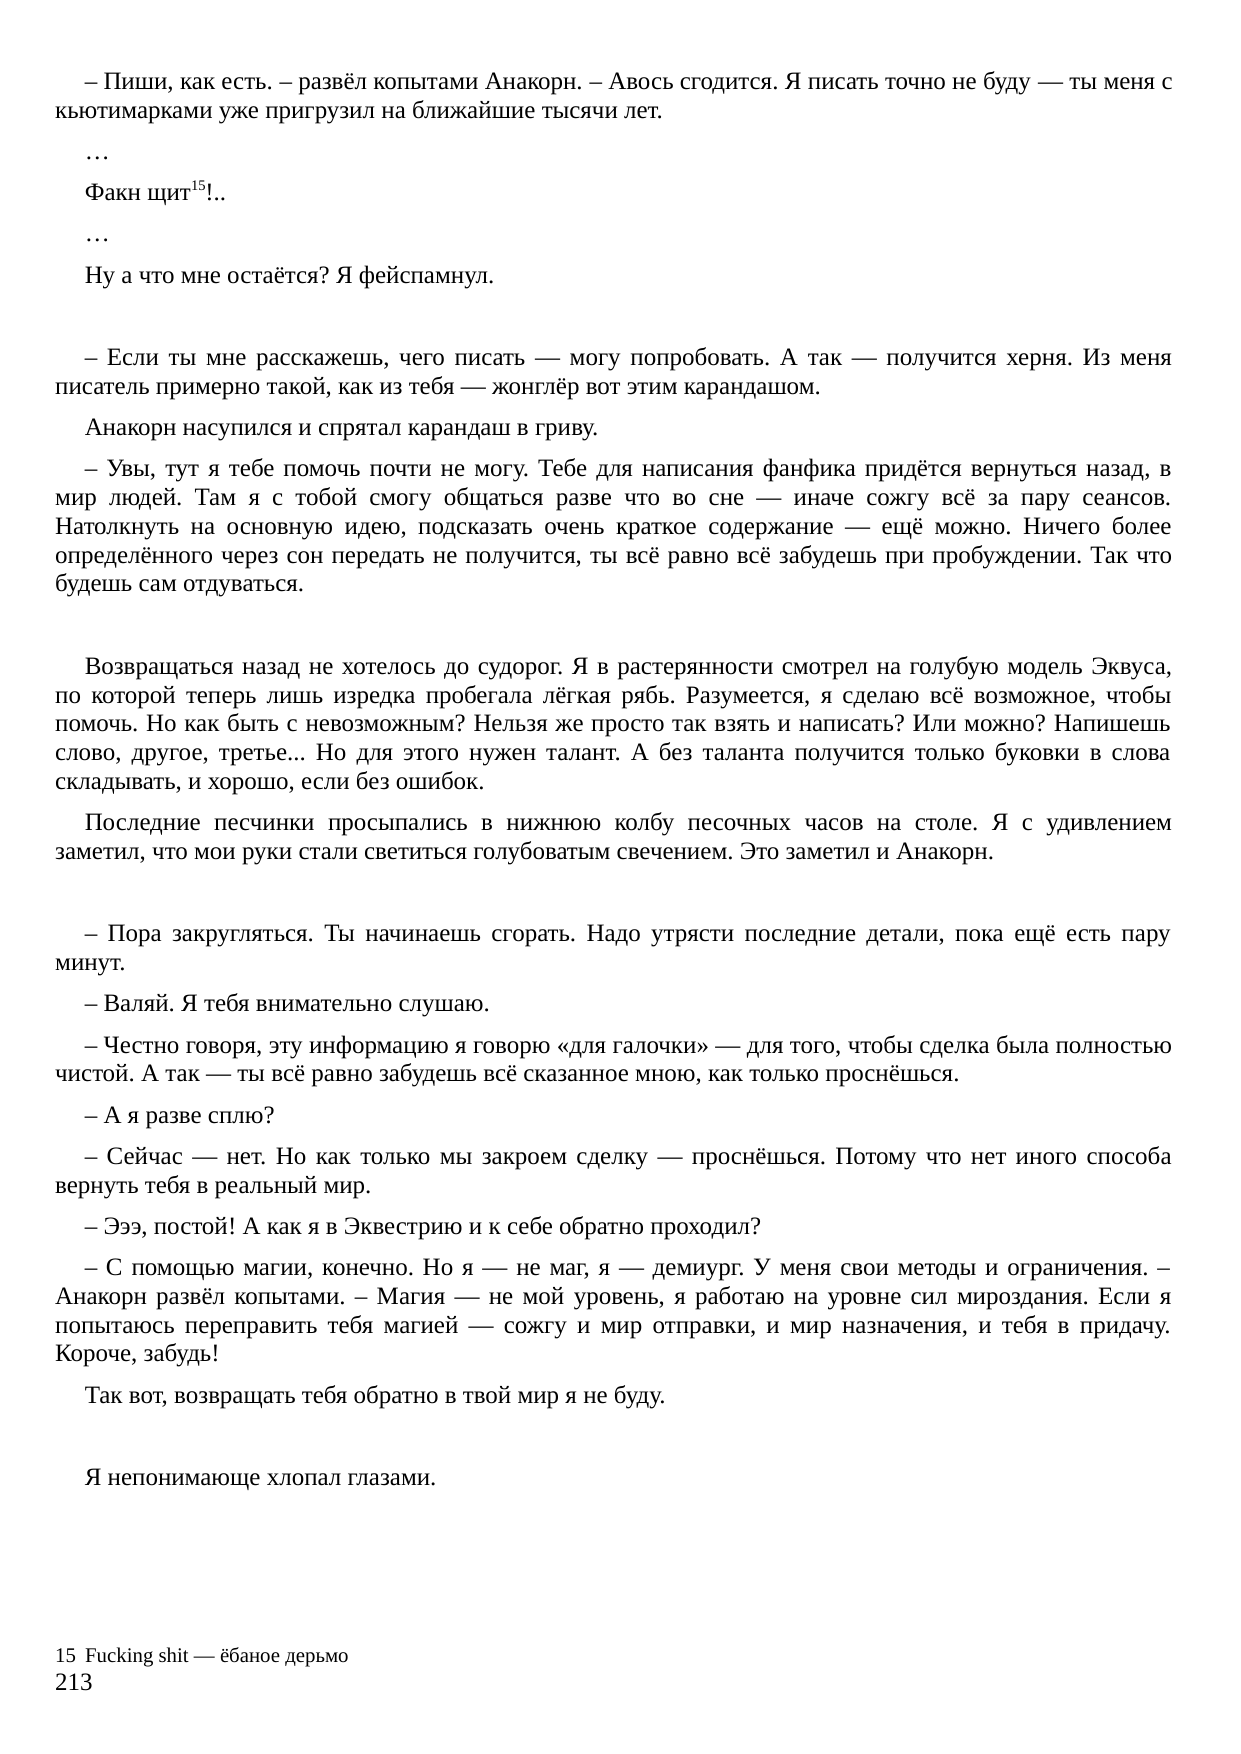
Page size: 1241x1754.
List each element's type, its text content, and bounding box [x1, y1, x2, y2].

text – Увы, тут я тебе помочь почти не могу. Тебе для написания фанфика придётся вернуться назад, в мир людей. Там я с тобой смогу общаться разве что во сне — иначе сожгу всё за пару сеансов. Натолкнуть на основную идею, подсказать очень краткое содержание — ещё можно. Ничего более определённого через сон передать не получится, ты всё равно всё забудешь при пробуждении. Так что будешь сам отдуваться. [55, 453, 1173, 597]
text Факн щит!.. [55, 177, 1173, 206]
text … [55, 218, 1173, 247]
text – Если ты мне расскажешь, чего писать — могу попробовать. А так — получится херня. Из меня писатель примерно такой, как из тебя — жонглёр вот этим карандашом. [55, 342, 1173, 400]
text Возвращаться назад не хотелось до судорог. Я в растерянности смотрел на голубую модель Эквуса, по которой теперь лишь изредка пробегала лёгкая рябь. Разумеется, я сделаю всё возможное, чтобы помочь. Но как быть с невозможным? Нельзя же просто так взять и написать? Или можно? Напишешь слово, другое, третье... Но для этого нужен талант. А без таланта получится только буковки в слова складывать, и хорошо, если без ошибок. [55, 651, 1173, 795]
text – Эээ, постой! А как я в Эквестрию и к себе обратно проходил? [55, 1211, 1173, 1240]
text – Сейчас — нет. Но как только мы закроем сделку — проснёшься. Потому что нет иного способа вернуть тебя в реальный мир. [55, 1141, 1173, 1198]
text Последние песчинки просыпались в нижнюю колбу песочных часов на столе. Я с удивлением заметил, что мои руки стали светиться голубоватым свечением. Это заметил и Анакорн. [55, 807, 1173, 865]
text – А я разве сплю? [55, 1100, 1173, 1128]
text – Честно говоря, эту информацию я говорю «для галочки» — для того, чтобы сделка была полностью чистой. А так — ты всё равно забудешь всё сказанное мною, как только проснёшься. [55, 1030, 1173, 1087]
text Я непонимающе хлопал глазами. [55, 1462, 1173, 1491]
text – Валяй. Я тебя внимательно слушаю. [55, 988, 1173, 1017]
text – С помощью магии, конечно. Но я — не маг, я — демиург. У меня свои методы и ограничения. – Анакорн развёл копытами. – Магия — не мой уровень, я работаю на уровне сил мироздания. Если я попытаюсь переправить тебя магией — сожгу и мир отправки, и мир назначения, и тебя в придачу. Короче, забудь! [55, 1252, 1173, 1367]
text Анакорн насупился и спрятал карандаш в гриву. [55, 412, 1173, 441]
text – Пиши, как есть. – развёл копытами Анакорн. – Авось сгодится. Я писать точно не буду — ты меня с кьютимарками уже пригрузил на ближайшие тысячи лет. [55, 66, 1173, 123]
text … [55, 136, 1173, 165]
text Fucking shit — ёбаное дерьмо [55, 1642, 1173, 1667]
text – Пора закругляться. Ты начинаешь сгорать. Надо утрясти последние детали, пока ещё есть пару минут. [55, 918, 1173, 976]
text Так вот, возвращать тебя обратно в твой мир я не буду. [55, 1380, 1173, 1408]
text Ну а что мне остаётся? Я фейспамнул. [55, 260, 1173, 288]
